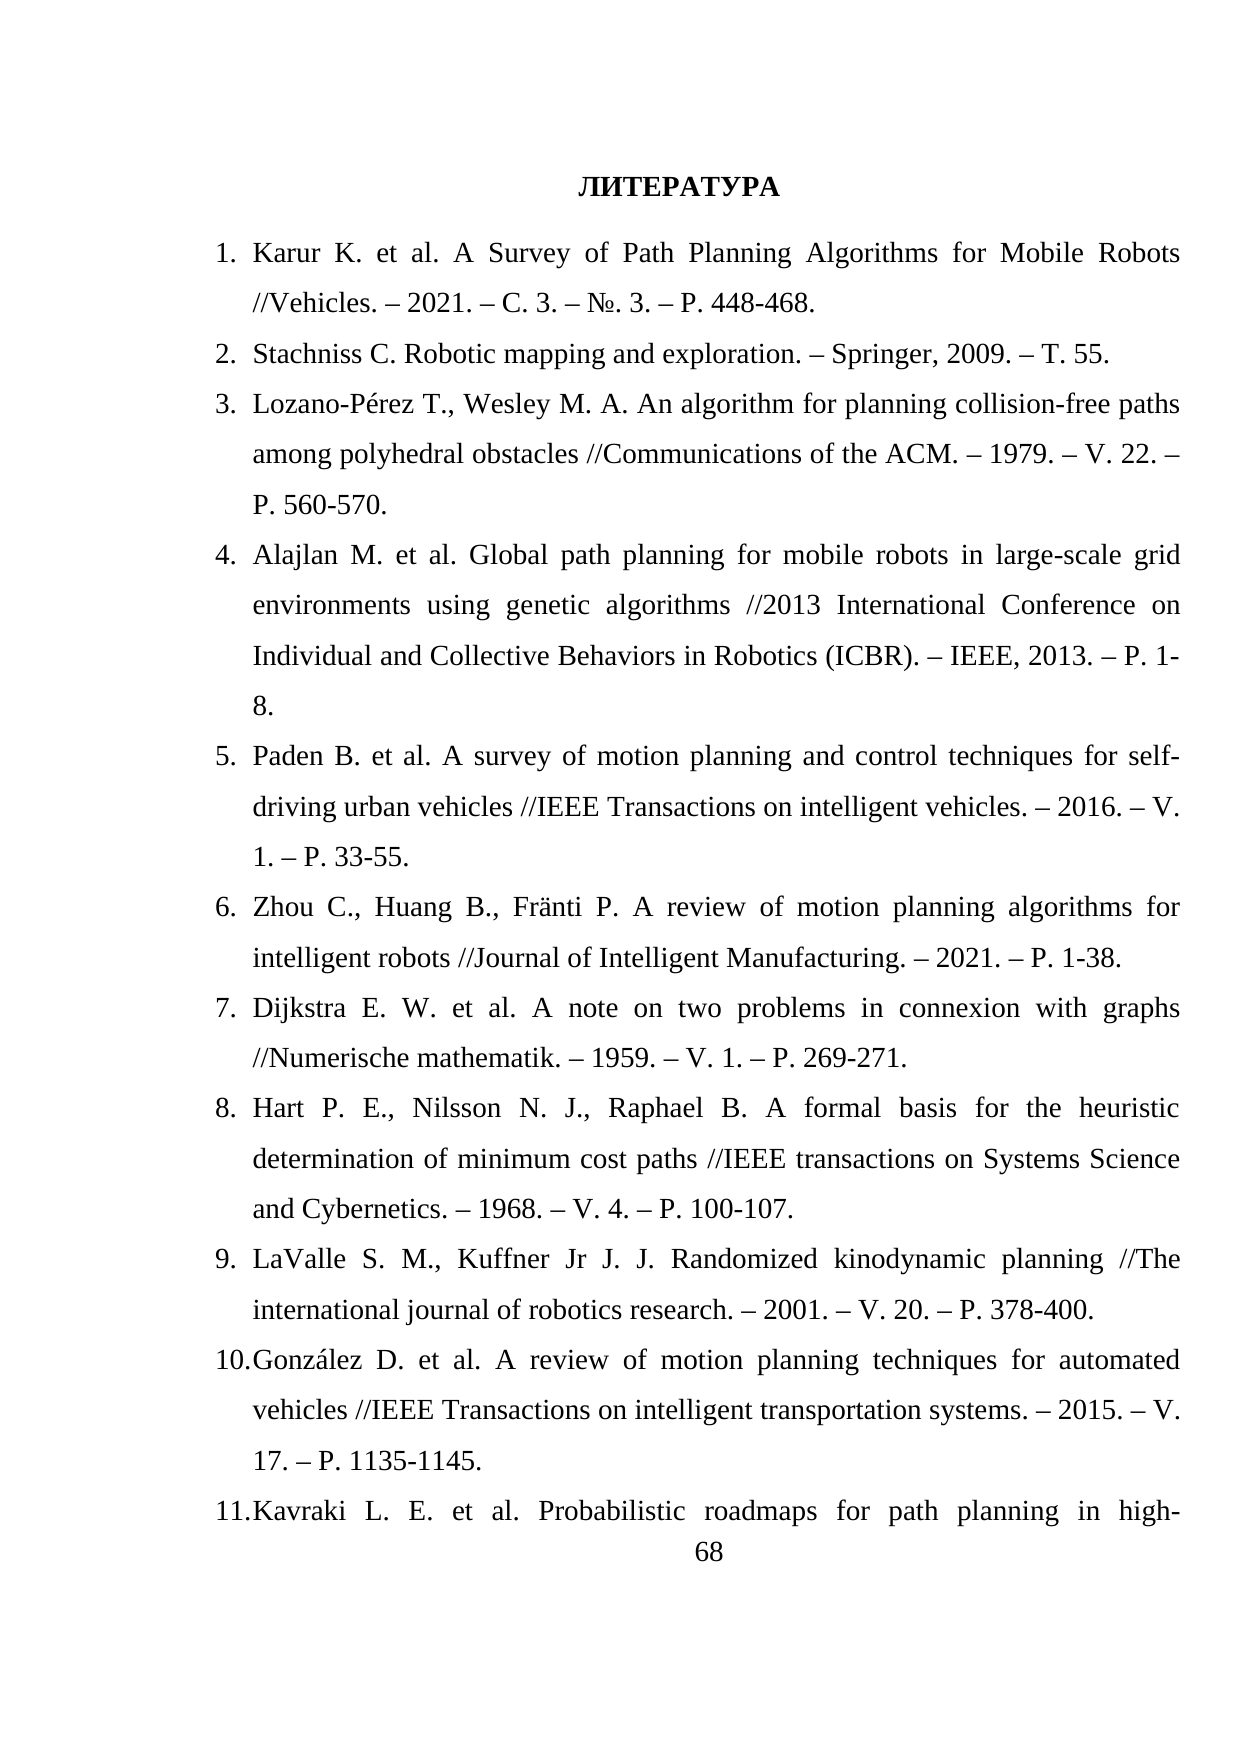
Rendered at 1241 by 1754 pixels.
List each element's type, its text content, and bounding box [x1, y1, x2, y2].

subtitle Литература [177, 169, 1181, 202]
list Zhou C., Huang B., Fränti P. A review of motion planning algorithms for intelligent robots //Journal of Intelligent Manufacturing. – 2021. – P. 1-38. [215, 889, 1181, 973]
list Alajlan M. et al. Global path planning for mobile robots in large-scale grid environments using genetic algorithms //2013 International Conference on Individual and Collective Behaviors in Robotics (ICBR). – IEEE, 2013. – P. 1-8. [215, 537, 1181, 722]
list LaValle S. M., Kuffner Jr J. J. Randomized kinodynamic planning //The international journal of robotics research. – 2001. – V. 20. – P. 378-400. [215, 1242, 1181, 1325]
list Hart P. E., Nilsson N. J., Raphael B. A formal basis for the heuristic determination of minimum cost paths //IEEE transactions on Systems Science and Cybernetics. – 1968. – V. 4. – P. 100-107. [215, 1091, 1181, 1225]
list Dijkstra E. W. et al. A note on two problems in connexion with graphs //Numerische mathematik. – 1959. – V. 1. – P. 269-271. [215, 990, 1181, 1074]
list Kavraki L. E. et al. Probabilistic roadmaps for path planning in high- [215, 1493, 1181, 1527]
list Karur K. et al. A Survey of Path Planning Algorithms for Mobile Robots //Vehicles. – 2021. – C. 3. – №. 3. – P. 448-468. [215, 235, 1181, 319]
list González D. et al. A review of motion planning techniques for automated vehicles //IEEE Transactions on intelligent transportation systems. – 2015. – V. 17. – P. 1135-1145. [215, 1342, 1181, 1476]
list Lozano-Pérez T., Wesley M. A. An algorithm for planning collision-free paths among polyhedral obstacles //Communications of the ACM. – 1979. – V. 22. – P. 560-570. [215, 386, 1181, 520]
list Paden B. et al. A survey of motion planning and control techniques for self-driving urban vehicles //IEEE Transactions on intelligent vehicles. – 2016. – V. 1. – P. 33-55. [215, 738, 1181, 873]
list Stachniss C. Robotic mapping and exploration. – Springer, 2009. – Т. 55. [215, 336, 1181, 369]
